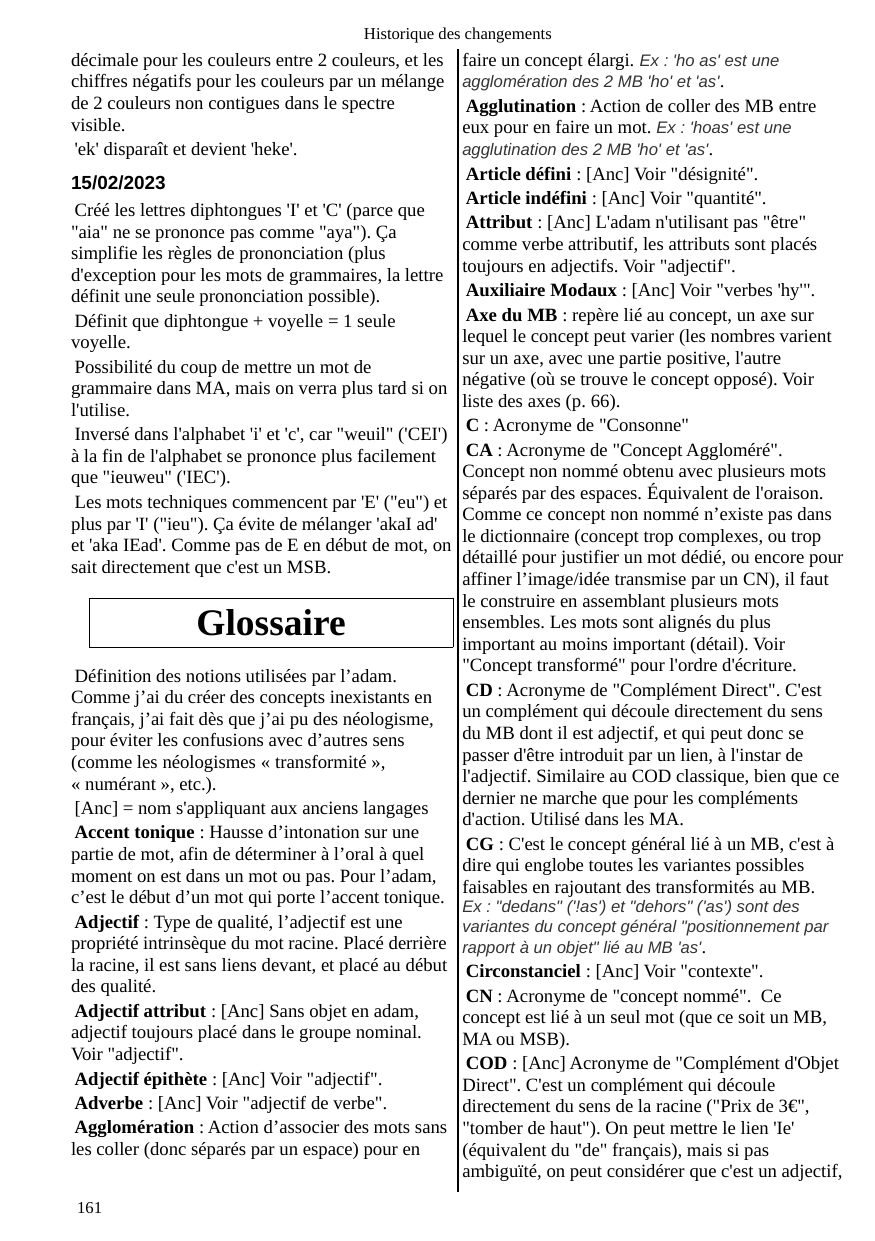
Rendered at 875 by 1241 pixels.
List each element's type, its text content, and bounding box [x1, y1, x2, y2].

text COD : [Anc] Acronyme de "Complément d'Objet Direct". C'est un complément qui découle directement du sens de la racine ("Prix de 3€", "tomber de haut"). On peut mettre le lien 'Ie' (équivalent du "de" français), mais si pas ambiguïté, on peut considérer que c'est un adjectif, [462, 1052, 844, 1182]
text Créé les lettres diphtongues 'I' et 'C' (parce que "aia" ne se prononce pas comme "aya"). Ça simplifie les règles de prononciation (plus d'exception pour les mots de grammaires, la lettre définit une seule prononciation possible). [71, 199, 453, 307]
text Article défini : [Anc] Voir "désignité". [462, 162, 844, 184]
text faire un concept élargi. Ex : 'ho as' est une agglomération des 2 MB 'ho' et 'as'. [462, 49, 844, 92]
text Définition des notions utilisées par l’adam. Comme j’ai du créer des concepts inexistants en français, j’ai fait dès que j’ai pu des néologisme, pour éviter les confusions avec d’autres sens (comme les néologismes « transformité », « numérant », etc.). [71, 665, 453, 794]
text Agglutination : Action de coller des MB entre eux pour en faire un mot. Ex : 'hoas' est une agglutination des 2 MB 'ho' et 'as'. [462, 95, 844, 159]
text Adverbe : [Anc] Voir "adjectif de verbe". [71, 1092, 453, 1113]
text Possibilité du coup de mettre un mot de grammaire dans MA, mais on verra plus tard si on l'utilise. [71, 356, 453, 420]
subtitle 15/02/2023 [71, 171, 453, 193]
text Accent tonique : Hausse d’intonation sur une partie de mot, afin de déterminer à l’oral à quel moment on est dans un mot ou pas. Pour l’adam, c’est le début d’un mot qui porte l’accent tonique. [71, 821, 453, 908]
text Adjectif attribut : [Anc] Sans objet en adam, adjectif toujours placé dans le groupe nominal. Voir "adjectif". [71, 1000, 453, 1064]
text 'ek' disparaît et devient 'heke'. [71, 138, 453, 159]
text Attribut : [Anc] L'adam n'utilisant pas "être" comme verbe attributif, les attributs sont placés toujours en adjectifs. Voir "adjectif". [462, 211, 844, 276]
text Adjectif : Type de qualité, l’adjectif est une propriété intrinsèque du mot racine. Placé derrière la racine, il est sans liens devant, et placé au début des qualité. [71, 911, 453, 997]
text Les mots techniques commencent par 'E' ("eu") et plus par 'I' ("ieu"). Ça évite de mélanger 'akaI ad' et 'aka IEad'. Comme pas de E en début de mot, on sait directement que c'est un MSB. [71, 491, 453, 577]
text Axe du MB : repère lié au concept, un axe sur lequel le concept peut varier (les nombres varient sur un axe, avec une partie positive, l'autre négative (où se trouve le concept opposé). Voir liste des axes (p. 66). [462, 303, 844, 411]
text CN : Acronyme de "concept nommé". Ce concept est lié à un seul mot (que ce soit un MB, MA ou MSB). [462, 984, 844, 1049]
text CD : Acronyme de "Complément Direct". C'est un complément qui découle directement du sens du MB dont il est adjectif, et qui peut donc se passer d'être introduit par un lien, à l'instar de l'adjectif. Similaire au COD classique, bien que ce dernier ne marche que pour les compléments d'action. Utilisé dans les MA. [462, 679, 844, 830]
text CG : C'est le concept général lié à un MB, c'est à dire qui englobe toutes les variantes possibles faisables en rajoutant des transformités au MB. Ex : "dedans" ('!as') et "dehors" ('as') sont des variantes du concept général "positionnement par rapport à un objet" lié au MB 'as'. [462, 833, 844, 957]
text Agglomération : Action d’associer des mots sans les coller (donc séparés par un espace) pour en [71, 1116, 453, 1159]
subtitle Glossaire [90, 599, 453, 647]
text [Anc] = nom s'appliquant aux anciens langages [71, 797, 453, 818]
text Définit que diphtongue + voyelle = 1 seule voyelle. [71, 310, 453, 353]
text Adjectif épithète : [Anc] Voir "adjectif". [71, 1067, 453, 1089]
text Auxiliaire Modaux : [Anc] Voir "verbes 'hy'". [462, 279, 844, 301]
text décimale pour les couleurs entre 2 couleurs, et les chiffres négatifs pour les couleurs par un mélange de 2 couleurs non contigues dans le spectre visible. [71, 49, 453, 135]
text CA : Acronyme de "Concept Aggloméré". Concept non nommé obtenu avec plusieurs mots séparés par des espaces. Équivalent de l'oraison. Comme ce concept non nommé n’existe pas dans le dictionnaire (concept trop complexes, ou trop détaillé pour justifier un mot dédié, ou encore pour affiner l’image/idée transmise par un CN), il faut le construire en assemblant plusieurs mots ensembles. Les mots sont alignés du plus important au moins important (détail). Voir "Concept transformé" pour l'ordre d'écriture. [462, 439, 844, 676]
text Article indéfini : [Anc] Voir "quantité". [462, 187, 844, 208]
text Inversé dans l'alphabet 'i' et 'c', car "weuil" ('CEI') à la fin de l'alphabet se prononce plus facilement que "ieuweu" ('IEC'). [71, 423, 453, 488]
text C : Acronyme de "Consonne" [462, 414, 844, 436]
text Circonstanciel : [Anc] Voir "contexte". [462, 960, 844, 982]
